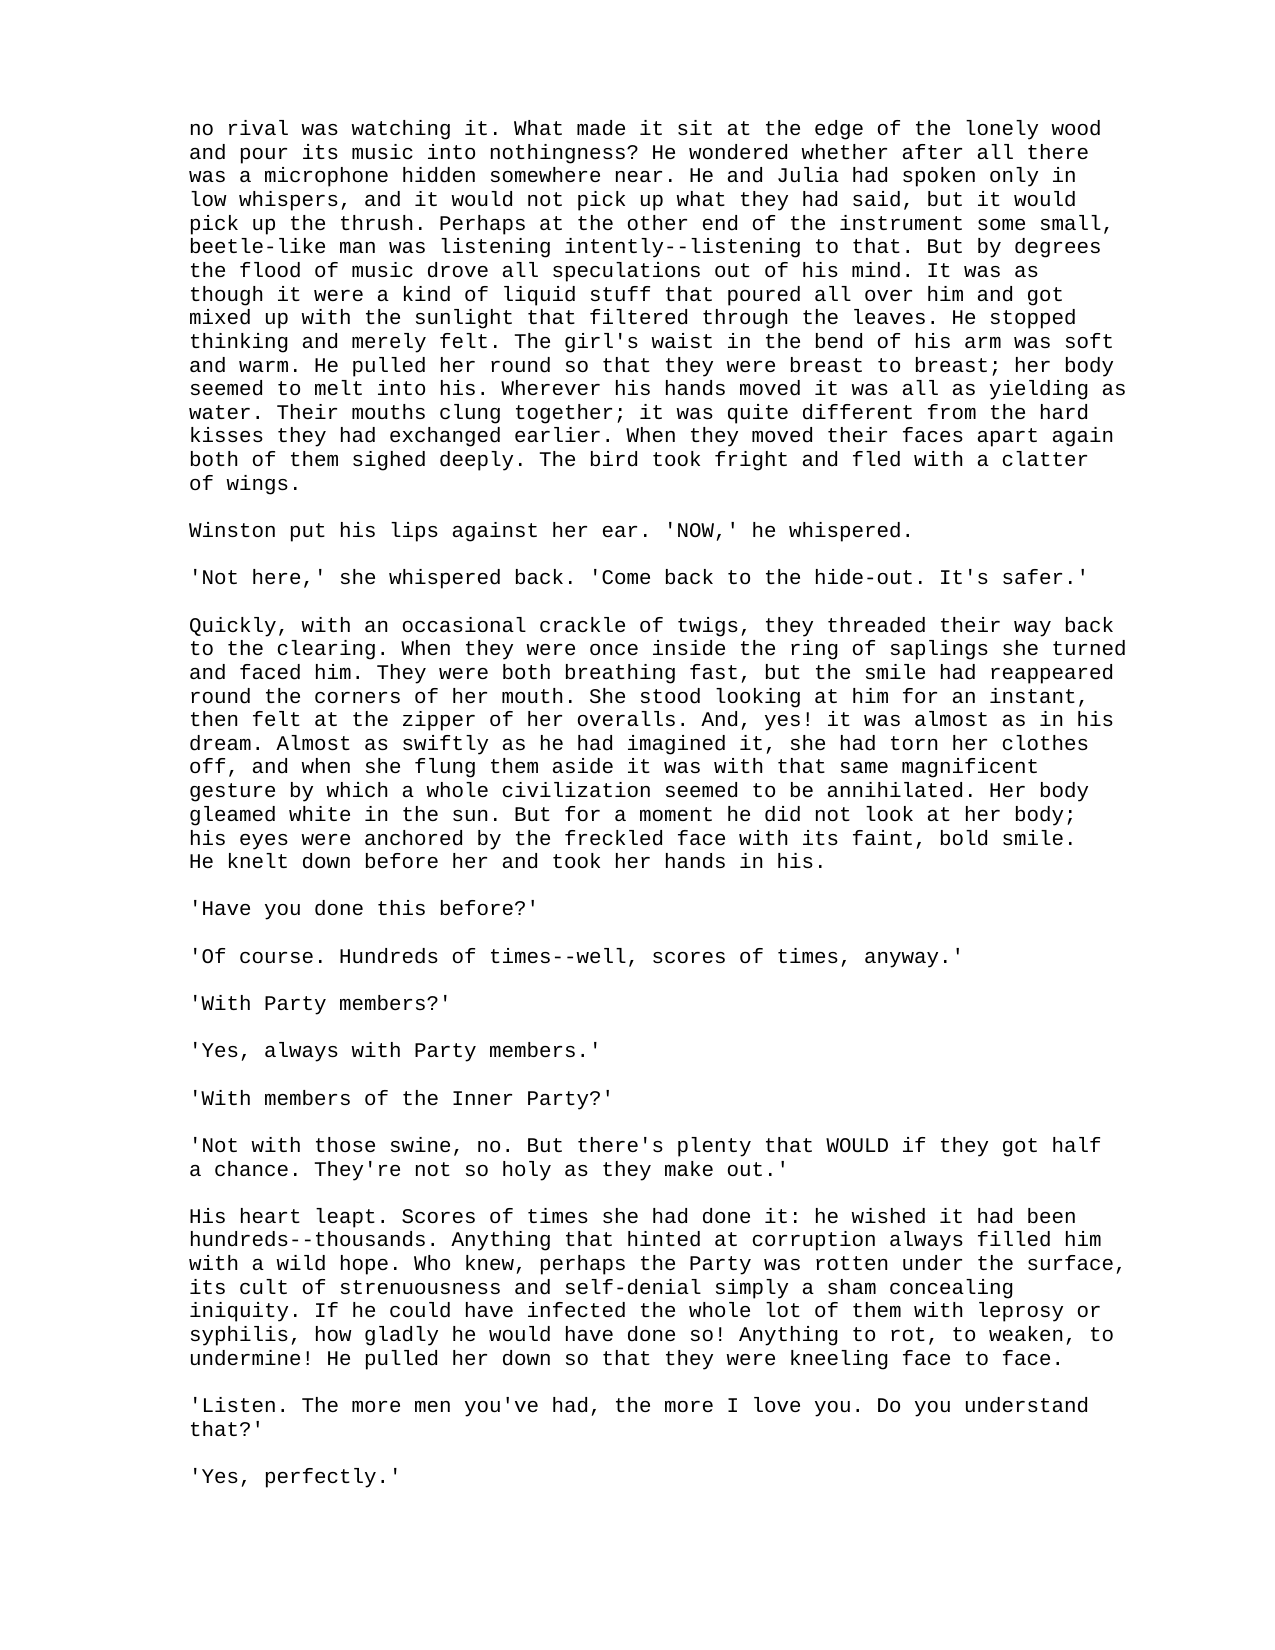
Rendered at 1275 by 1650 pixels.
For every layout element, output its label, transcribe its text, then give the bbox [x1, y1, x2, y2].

text was a microphone hidden somewhere near. He and Julia had spoken only in [189, 165, 1185, 189]
text both of them sighed deeply. The bird took fright and fled with a clatter [189, 449, 1185, 473]
text though it were a kind of liquid stuff that poured all over him and got [189, 284, 1185, 307]
text pick up the thrush. Perhaps at the other end of the instrument some small, [189, 213, 1185, 236]
text the flood of music drove all speculations out of his mind. It was as [189, 260, 1185, 284]
text gleamed white in the sun. But for a moment he did not look at her body; [189, 804, 1185, 827]
text round the corners of her mouth. She stood looking at him for an instant, [189, 686, 1185, 709]
text water. Their mouths clung together; it was quite different from the hard [189, 402, 1185, 426]
text gesture by which a whole civilization seemed to be annihilated. Her body [189, 780, 1185, 804]
text its cult of strenuousness and self-denial simply a sham concealing [189, 1277, 1185, 1300]
text thinking and merely felt. The girl's waist in the bend of his arm was soft [189, 331, 1185, 354]
text iniquity. If he could have infected the whole lot of them with leprosy or [189, 1300, 1185, 1324]
text that?' 'Yes, perfectly.' [189, 1419, 1185, 1489]
text mixed up with the sunlight that filtered through the leaves. He stopped [189, 307, 1185, 331]
text a chance. They're not so holy as they make out.' His heart leapt. Scores of times she had done it: he wished it had been [189, 1158, 1185, 1229]
text undermine! He pulled her down so that they were kneeling face to face. 'Listen. The more men you've had, the more I love you. Do you understand [189, 1348, 1185, 1419]
text then felt at the zipper of her overalls. And, yes! it was almost as in his [189, 709, 1185, 733]
text with a wild hope. Who knew, perhaps the Party was rotten under the surface, [189, 1253, 1185, 1277]
text seemed to melt into his. Wherever his hands moved it was all as yielding as [189, 378, 1185, 402]
text his eyes were anchored by the freckled face with its faint, bold smile. [189, 827, 1185, 851]
text to the clearing. When they were once inside the ring of saplings she turned [189, 638, 1185, 662]
text low whispers, and it would not pick up what they had said, but it would [189, 189, 1185, 213]
text and pour its music into nothingness? He wondered whether after all there [189, 142, 1185, 165]
text syphilis, how gladly he would have done so! Anything to rot, to weaken, to [189, 1324, 1185, 1348]
text kisses they had exchanged earlier. When they moved their faces apart again [189, 426, 1185, 449]
text no rival was watching it. What made it sit at the edge of the lonely wood [189, 118, 1185, 142]
text beetle-like man was listening intently--listening to that. But by degrees [189, 236, 1185, 260]
text off, and when she flung them aside it was with that same magnificent [189, 757, 1185, 780]
text He knelt down before her and took her hands in his. 'Have you done this before?' 'Of course. Hundreds of times--well, scores of times, anyway.' 'With Party members?' 'Yes, always with Party members.' 'With members of the Inner Party?' 'Not with those swine, no. But there's plenty that WOULD if they got half [189, 851, 1185, 1158]
text hundreds--thousands. Anything that hinted at corruption always filled him [189, 1229, 1185, 1253]
text of wings. Winston put his lips against her ear. 'NOW,' he whispered. 'Not here,' she whispered back. 'Come back to the hide-out. It's safer.' Quickly, with an occasional crackle of twigs, they threaded their way back [189, 473, 1185, 638]
text and warm. He pulled her round so that they were breast to breast; her body [189, 354, 1185, 378]
text dream. Almost as swiftly as he had imagined it, she had torn her clothes [189, 733, 1185, 757]
text and faced him. They were both breathing fast, but the smile had reappeared [189, 662, 1185, 686]
